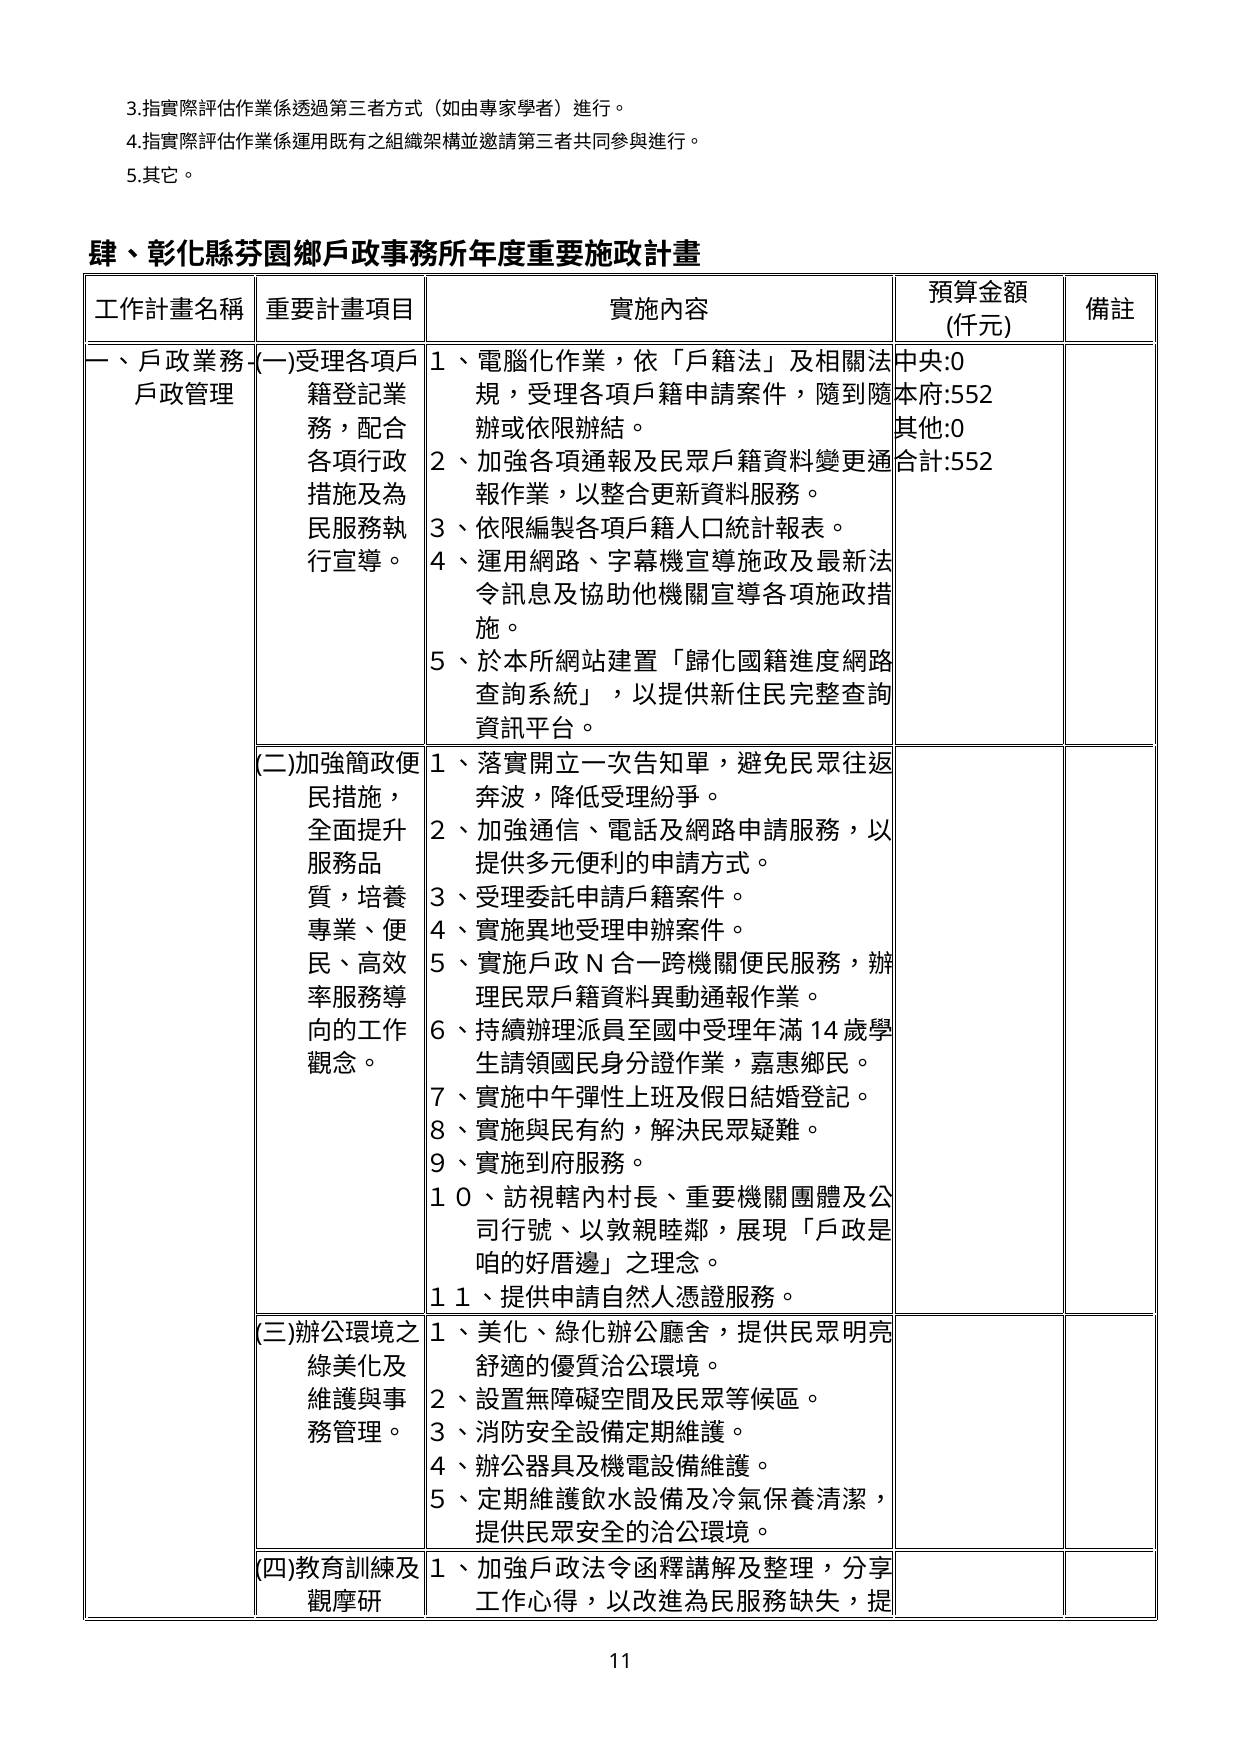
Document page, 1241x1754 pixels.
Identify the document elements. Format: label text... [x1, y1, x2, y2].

table_cell １、電腦化作業，依「戶籍法」及相關法規，受理各項戶籍申請案件，隨到隨辦或依限辦結。 ２、加強各項通報及民眾戶籍資料變更通報作業，以整合更新資料服務。 ３、依限編製各項戶籍人口統計報表。 ４、運用網路、字幕機宣導施政及最新法令訊息及協助他機關宣導各項施政措施。 ５、於本所網站建置「歸化國籍進度網路查詢系統」，以提供新住民完整查詢資訊平台。 [427, 345, 892, 744]
text 肆、彰化縣芬園鄉戶政事務所年度重要施政計畫 [89, 231, 1152, 272]
table_cell (一)受理各項戶籍登記業務，配合各項行政措施及為民服務執行宣導。 [257, 345, 424, 744]
table_cell １、加強戶政法令函釋講解及整理，分享工作心得，以改進為民服務缺失，提 [425, 1548, 893, 1617]
table_cell (二)加強簡政便民措施，全面提升服務品質，培養專業、便民、高效率服務導向的工作觀念。 [257, 747, 424, 1313]
table_cell １、落實開立一次告知單，避免民眾往返奔波，降低受理紛爭。 ２、加強通信、電話及網路申請服務，以提供多元便利的申請方式。 ３、受理委託申請戶籍案件。 ４、實施異地受理申辦案件。 ５、實施戶政N合一跨機關便民服務，辦理民眾戶籍資料異動通報作業。 ６、持續辦理派員至國中受理年滿14歲學生請領國民身分證作業，嘉惠鄉民。 ７、實施中午彈性上班及假日結婚登記。 ８、實施與民有約，解決民眾疑難。 ９、實施到府服務。 １０、訪視轄內村長、重要機關團體及公司行號、以敦親睦鄰，展現「戶政是咱的好厝邊」之理念。 １１、提供申請自然人憑證服務。 [427, 747, 892, 1313]
table_cell (三)辦公環境之綠美化及維護與事務管理。 [257, 1316, 424, 1548]
table_cell 中央:0 本府:552 其他:0 合計:552 [896, 345, 1063, 744]
table_cell [1064, 1548, 1156, 1617]
table_cell [1064, 744, 1156, 1313]
table_header 預算金額 (仟元) [894, 274, 1064, 341]
table_cell 一、戶政業務-戶政管理 [84, 341, 255, 1617]
table_cell [894, 1552, 1064, 1617]
text 5.其它。 [89, 155, 1152, 189]
text 4.指實際評估作業係運用既有之組織架構並邀請第三者共同參與進行。 [89, 122, 1152, 155]
table_cell [896, 1316, 1063, 1548]
table_cell [1064, 341, 1156, 744]
table_header 重要計畫項目 [255, 274, 425, 341]
table_cell １、美化、綠化辦公廳舍，提供民眾明亮舒適的優質洽公環境。 ２、設置無障礙空間及民眾等候區。 ３、消防安全設備定期維護。 ４、辦公器具及機電設備維護。 ５、定期維護飲水設備及冷氣保養清潔，提供民眾安全的洽公環境。 [427, 1316, 892, 1548]
table_header 備註 [1064, 274, 1155, 341]
table_cell (四)教育訓練及觀摩研 [255, 1552, 425, 1617]
table_cell [1064, 1313, 1156, 1548]
table_header 工作計畫名稱 [86, 274, 255, 341]
table_header 實施內容 [425, 274, 893, 341]
text 3.指實際評估作業係透過第三者方式（如由專家學者）進行。 [89, 89, 1152, 122]
table_cell [896, 747, 1063, 1313]
